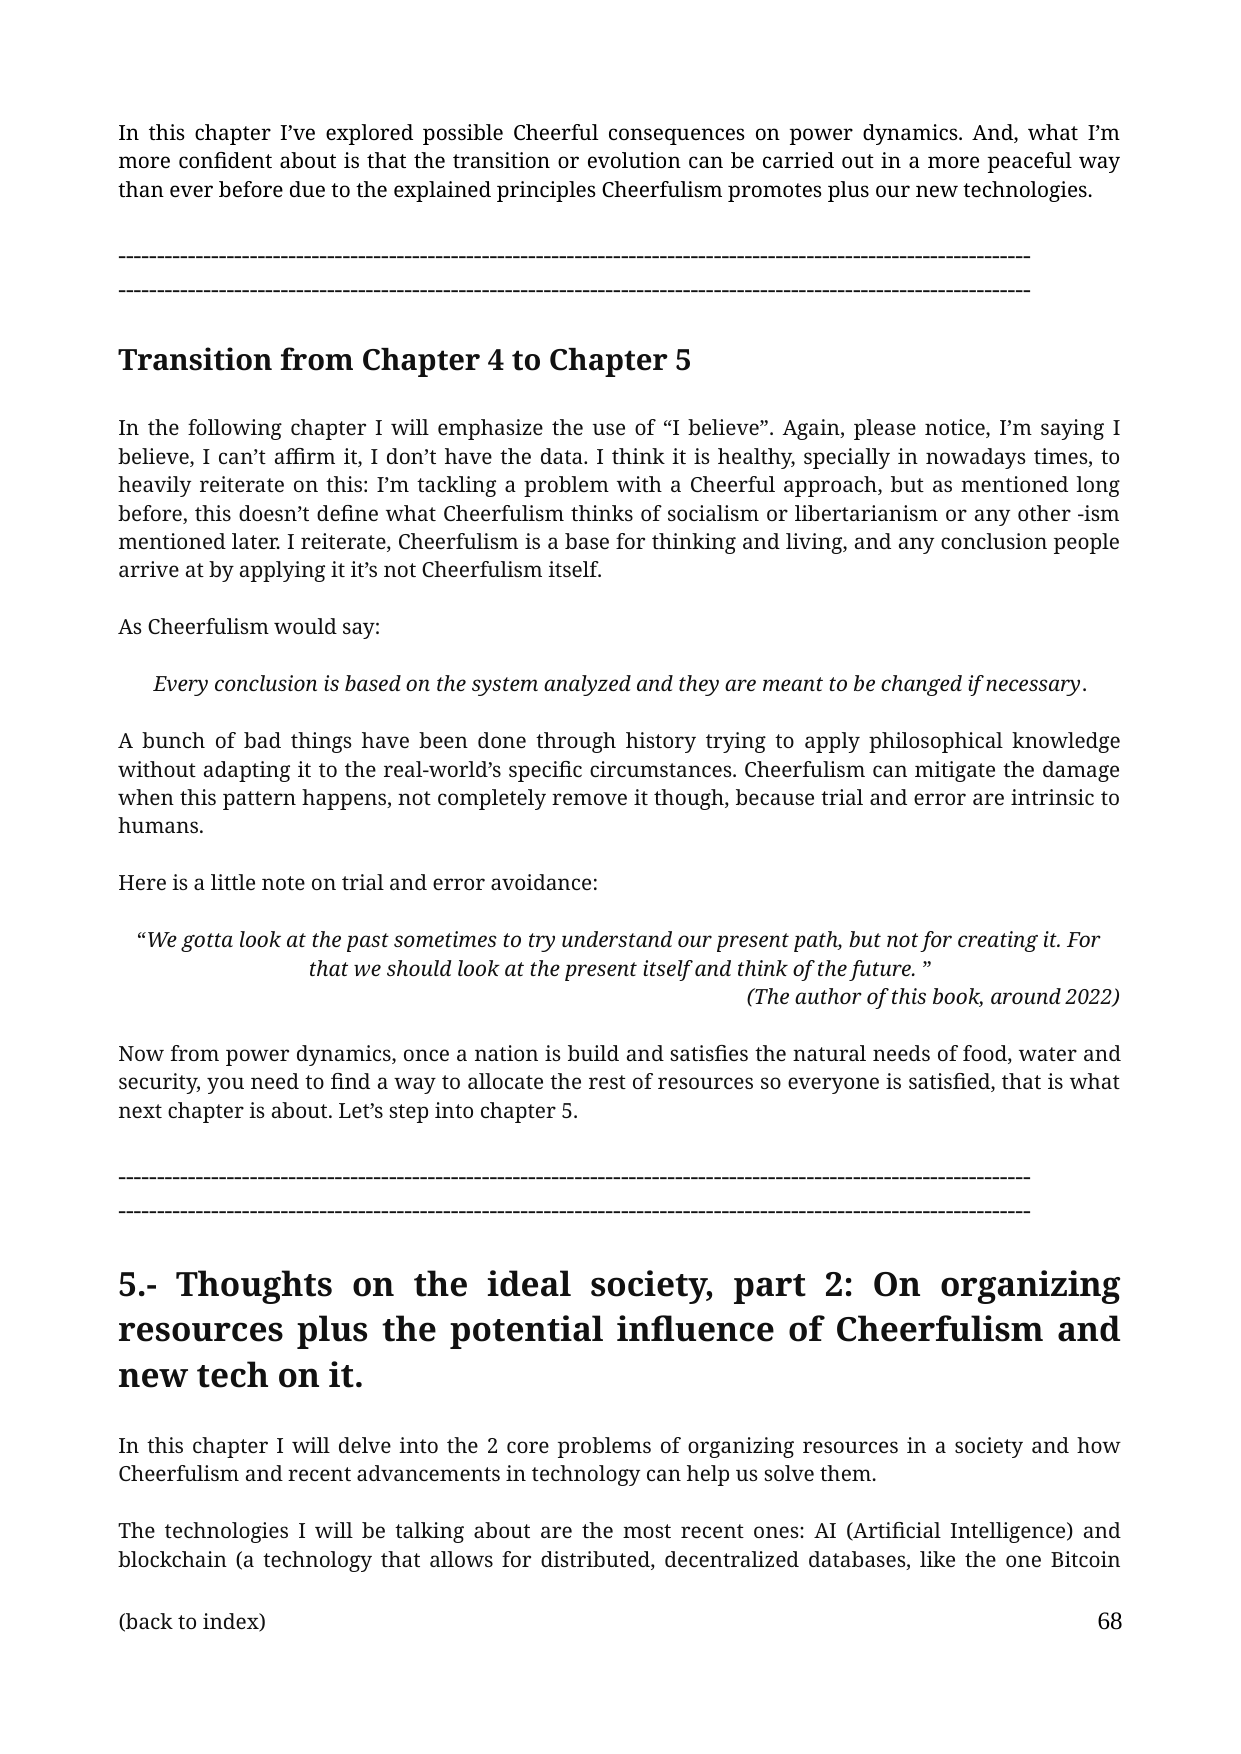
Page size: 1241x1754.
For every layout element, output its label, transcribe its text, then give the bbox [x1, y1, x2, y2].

text ---------------------------------------------------------------------------------------------------------------------- [118, 237, 1122, 272]
text Now from power dynamics, once a nation is build and satisfies the natural needs of food, water and security, you need to find a way to allocate the rest of resources so everyone is satisfied, that is what next chapter is about. Let’s step into chapter 5. [118, 1039, 1122, 1124]
text As Cheerfulism would say: [118, 612, 1122, 641]
text ---------------------------------------------------------------------------------------------------------------------- [118, 1192, 1122, 1227]
text ---------------------------------------------------------------------------------------------------------------------- [118, 272, 1122, 306]
text A bunch of bad things have been done through history trying to apply philosophical knowledge without adapting it to the real-world’s specific circumstances. Cheerfulism can mitigate the damage when this pattern happens, not completely remove it though, because trial and error are intrinsic to humans. [118, 726, 1122, 840]
text Transition from Chapter 4 to Chapter 5 [118, 340, 1122, 379]
text (The author of this book, around 2022) [118, 982, 1122, 1011]
text 5.- Thoughts on the ideal society, part 2: On organizing resources plus the potential influence of Cheerfulism and new tech on it. [118, 1261, 1122, 1397]
text The technologies I will be talking about are the most recent ones: AI (Artificial Intelligence) and blockchain (a technology that allows for distributed, decentralized databases, like the one Bitcoin [118, 1516, 1122, 1573]
text In this chapter I will delve into the 2 core problems of organizing resources in a society and how Cheerfulism and recent advancements in technology can help us solve them. [118, 1431, 1122, 1488]
text ---------------------------------------------------------------------------------------------------------------------- [118, 1158, 1122, 1192]
text In the following chapter I will emphasize the use of “I believe”. Again, please notice, I’m saying I believe, I can’t affirm it, I don’t have the data. I think it is healthy, specially in nowadays times, to heavily reiterate on this: I’m tackling a problem with a Cheerful approach, but as mentioned long before, this doesn’t define what Cheerfulism thinks of socialism or libertarianism or any other -ism mentioned later. I reiterate, Cheerfulism is a base for thinking and living, and any conclusion people arrive at by applying it it’s not Cheerfulism itself. [118, 413, 1122, 584]
text In this chapter I’ve explored possible Cheerful consequences on power dynamics. And, what I’m more confident about is that the transition or evolution can be carried out in a more peaceful way than ever before due to the explained principles Cheerfulism promotes plus our new technologies. [118, 118, 1122, 203]
text Every conclusion is based on the system analyzed and they are meant to be changed if necessary. [118, 669, 1122, 698]
text Here is a little note on trial and error avoidance: [118, 868, 1122, 897]
text “We gotta look at the past sometimes to try understand our present path, but not for creating it. For that we should look at the present itself and think of the future. ” [118, 925, 1122, 982]
